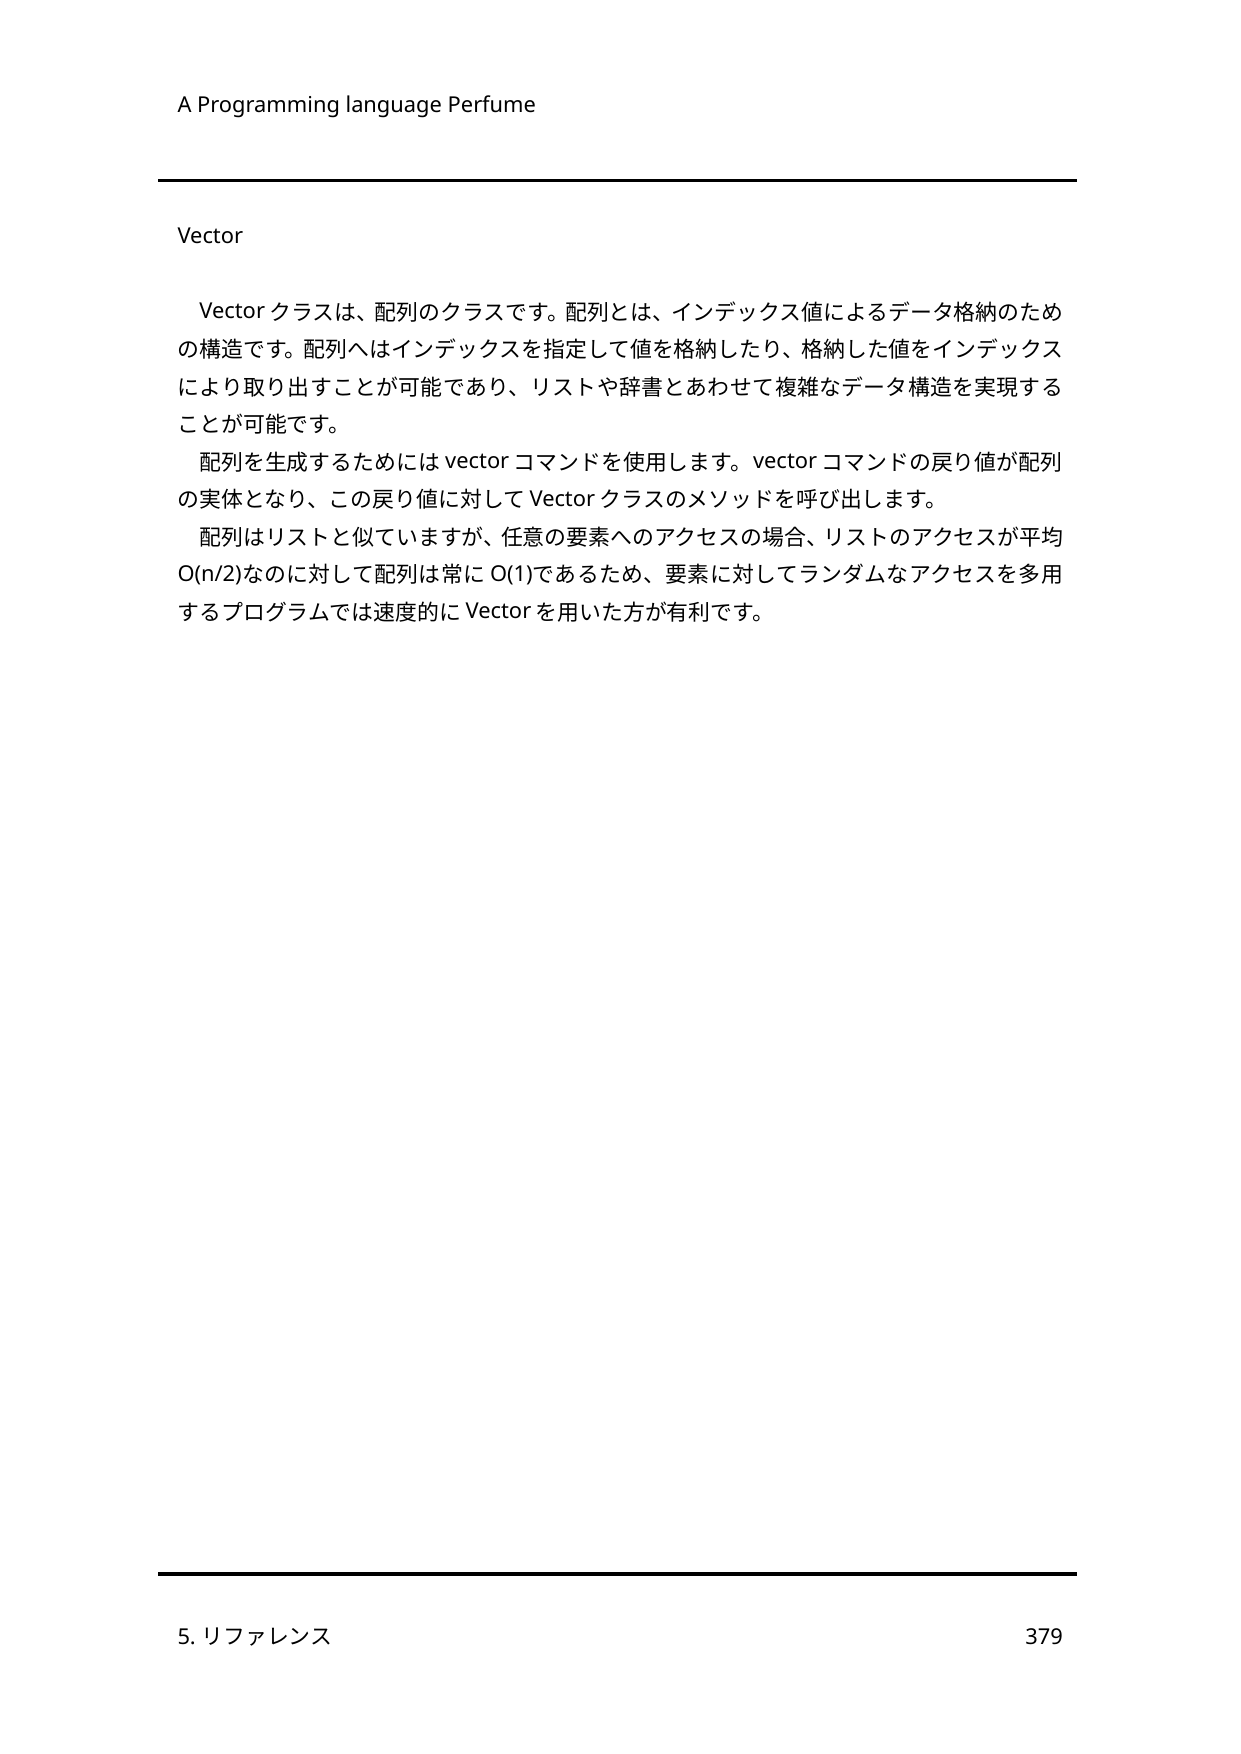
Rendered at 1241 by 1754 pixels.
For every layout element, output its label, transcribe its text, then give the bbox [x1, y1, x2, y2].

text 配列を生成するためにはvectorコマンドを使用します。vectorコマンドの戻り値が配列の実体となり、この戻り値に対してVectorクラスのメソッドを呼び出します。 [177, 442, 1063, 517]
subtitle Vector [177, 217, 1063, 254]
text 配列はリストと似ていますが、任意の要素へのアクセスの場合、リストのアクセスが平均O(n/2)なのに対して配列は常にO(1)であるため、要素に対してランダムなアクセスを多用するプログラムでは速度的にVectorを用いた方が有利です。 [177, 517, 1063, 629]
text Vectorクラスは、配列のクラスです。配列とは、インデックス値によるデータ格納のための構造です。配列へはインデックスを指定して値を格納したり、格納した値をインデックスにより取り出すことが可能であり、リストや辞書とあわせて複雑なデータ構造を実現することが可能です。 [177, 292, 1063, 442]
